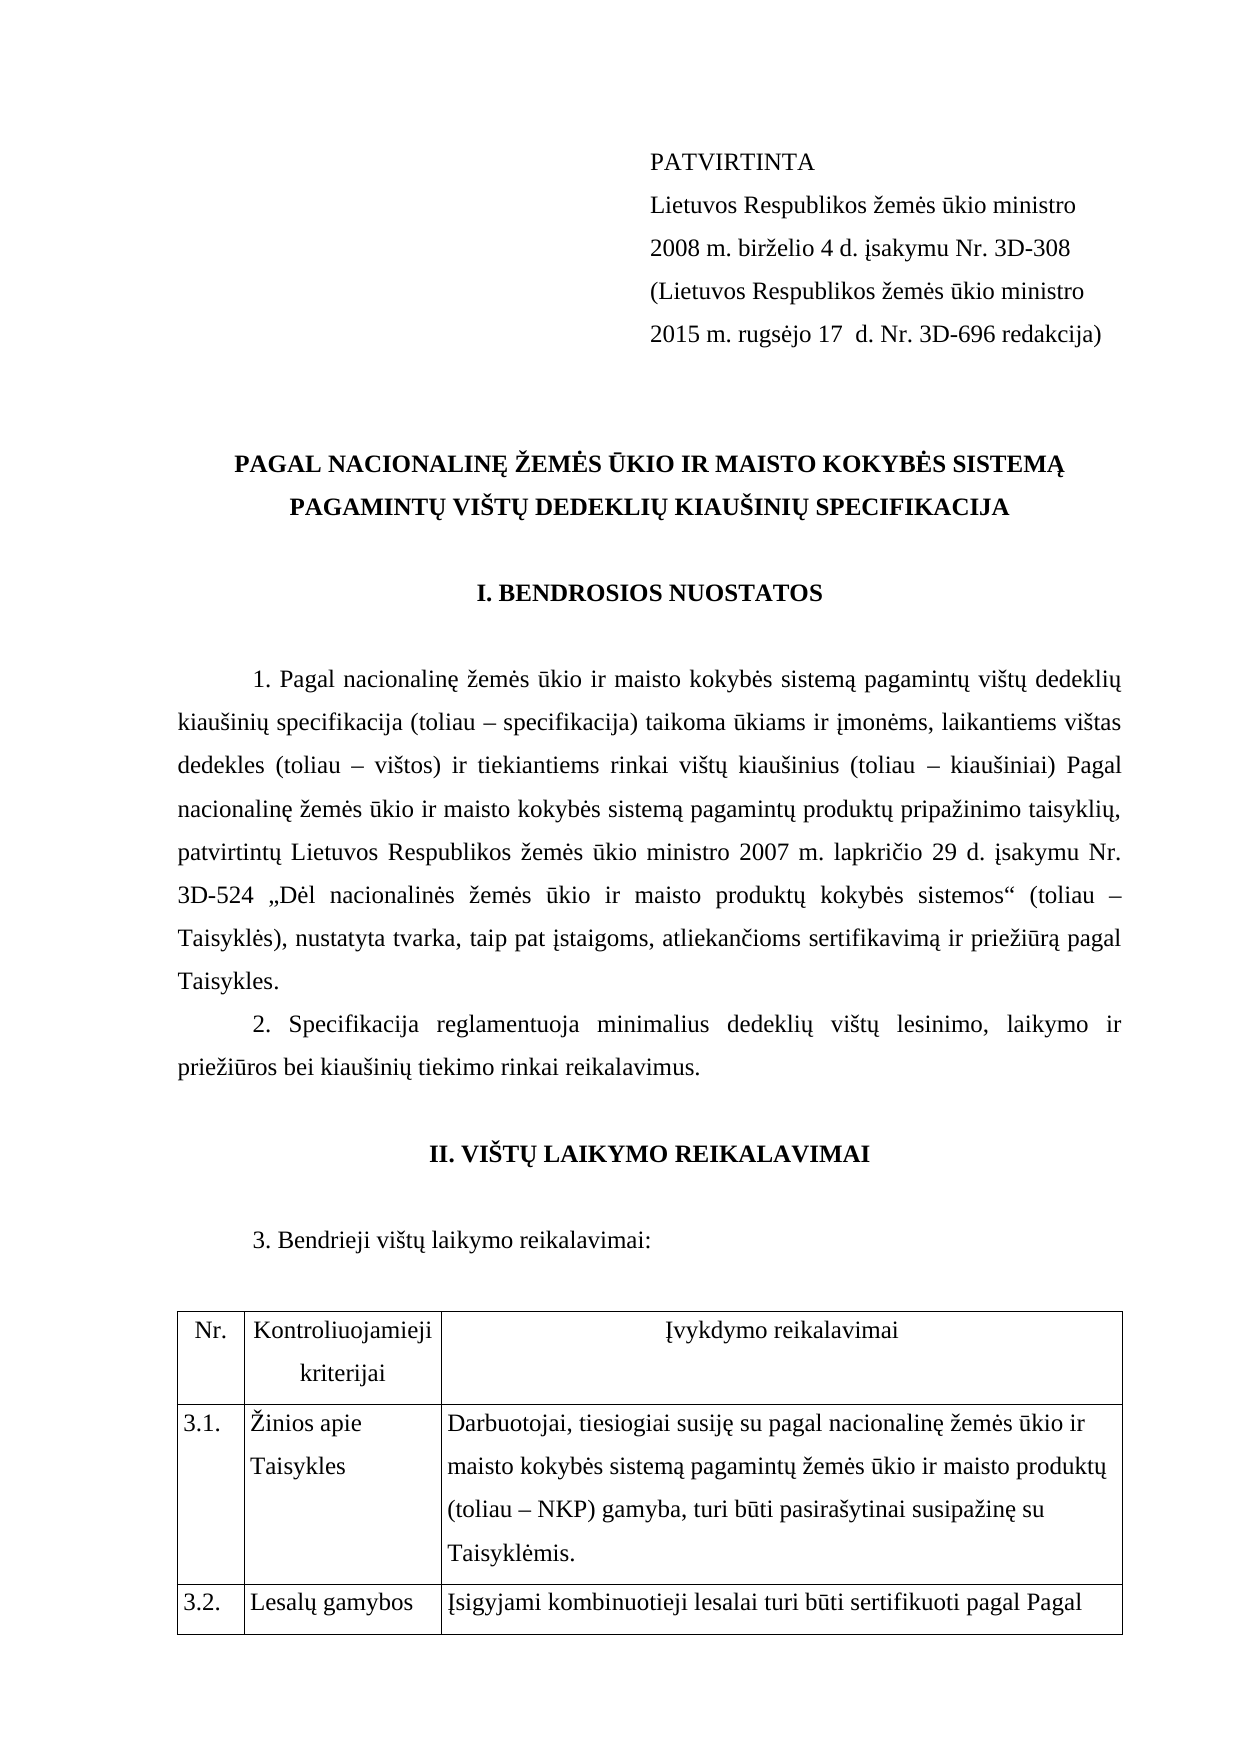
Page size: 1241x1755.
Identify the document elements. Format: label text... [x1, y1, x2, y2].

text PAGAL NACIONALINĘ ŽEMĖS ŪKIO IR MAISTO KOKYBĖS SISTEMĄ PAGAMINTŲ VIŠTŲ DEDEKLIŲ KIAUŠINIŲ SPECIFIKACIJA [177, 449, 1122, 521]
table_cell 3.2. [178, 1585, 244, 1633]
table_header Įvykdymo reikalavimai [442, 1312, 1122, 1404]
text 3. Bendrieji vištų laikymo reikalavimai: [177, 1225, 1122, 1254]
table_cell Lesalų gamybos [245, 1585, 441, 1633]
text I. BENDROSIOS NUOSTATOS [177, 578, 1122, 607]
text 2008 m. birželio 4 d. įsakymu Nr. 3D-308 [650, 233, 1122, 262]
text PATVIRTINTA [650, 147, 1122, 176]
table_header Kontroliuojamieji kriterijai [245, 1312, 441, 1404]
text 1. Pagal nacionalinę žemės ūkio ir maisto kokybės sistemą pagamintų vištų dedeklių kiaušinių specifikacija (toliau – specifikacija) taikoma ūkiams ir įmonėms, laikantiems vištas dedekles (toliau – vištos) ir tiekiantiems rinkai vištų kiaušinius (toliau – kiaušiniai) Pagal nacionalinę žemės ūkio ir maisto kokybės sistemą pagamintų produktų pripažinimo taisyklių, patvirtintų Lietuvos Respublikos žemės ūkio ministro 2007 m. lapkričio 29 d. įsakymu Nr. 3D-524 „Dėl nacionalinės žemės ūkio ir maisto produktų kokybės sistemos“ (toliau – Taisyklės), nustatyta tvarka, taip pat įstaigoms, atliekančioms sertifikavimą ir priežiūrą pagal Taisykles. [177, 664, 1122, 995]
table_cell Įsigyjami kombinuotieji lesalai turi būti sertifikuoti pagal Pagal [442, 1585, 1122, 1633]
text Lietuvos Respublikos žemės ūkio ministro [650, 190, 1122, 219]
table_cell 3.1. [178, 1405, 244, 1583]
text 2. Specifikacija reglamentuoja minimalius dedeklių vištų lesinimo, laikymo ir priežiūros bei kiaušinių tiekimo rinkai reikalavimus. [177, 1009, 1122, 1081]
text (Lietuvos Respublikos žemės ūkio ministro [650, 276, 1122, 305]
text 2015 m. rugsėjo 17 d. Nr. 3D-696 redakcija) [650, 319, 1122, 348]
table_cell Darbuotojai, tiesiogiai susiję su pagal nacionalinę žemės ūkio ir maisto kokybės sistemą pagamintų žemės ūkio ir maisto produktų (toliau – NKP) gamyba, turi būti pasirašytinai susipažinę su Taisyklėmis. [442, 1405, 1122, 1583]
text II. VIŠTŲ LAIKYMO REIKALAVIMAI [177, 1139, 1122, 1167]
table_cell Žinios apie Taisykles [245, 1405, 441, 1583]
table_header Nr. [178, 1312, 244, 1404]
